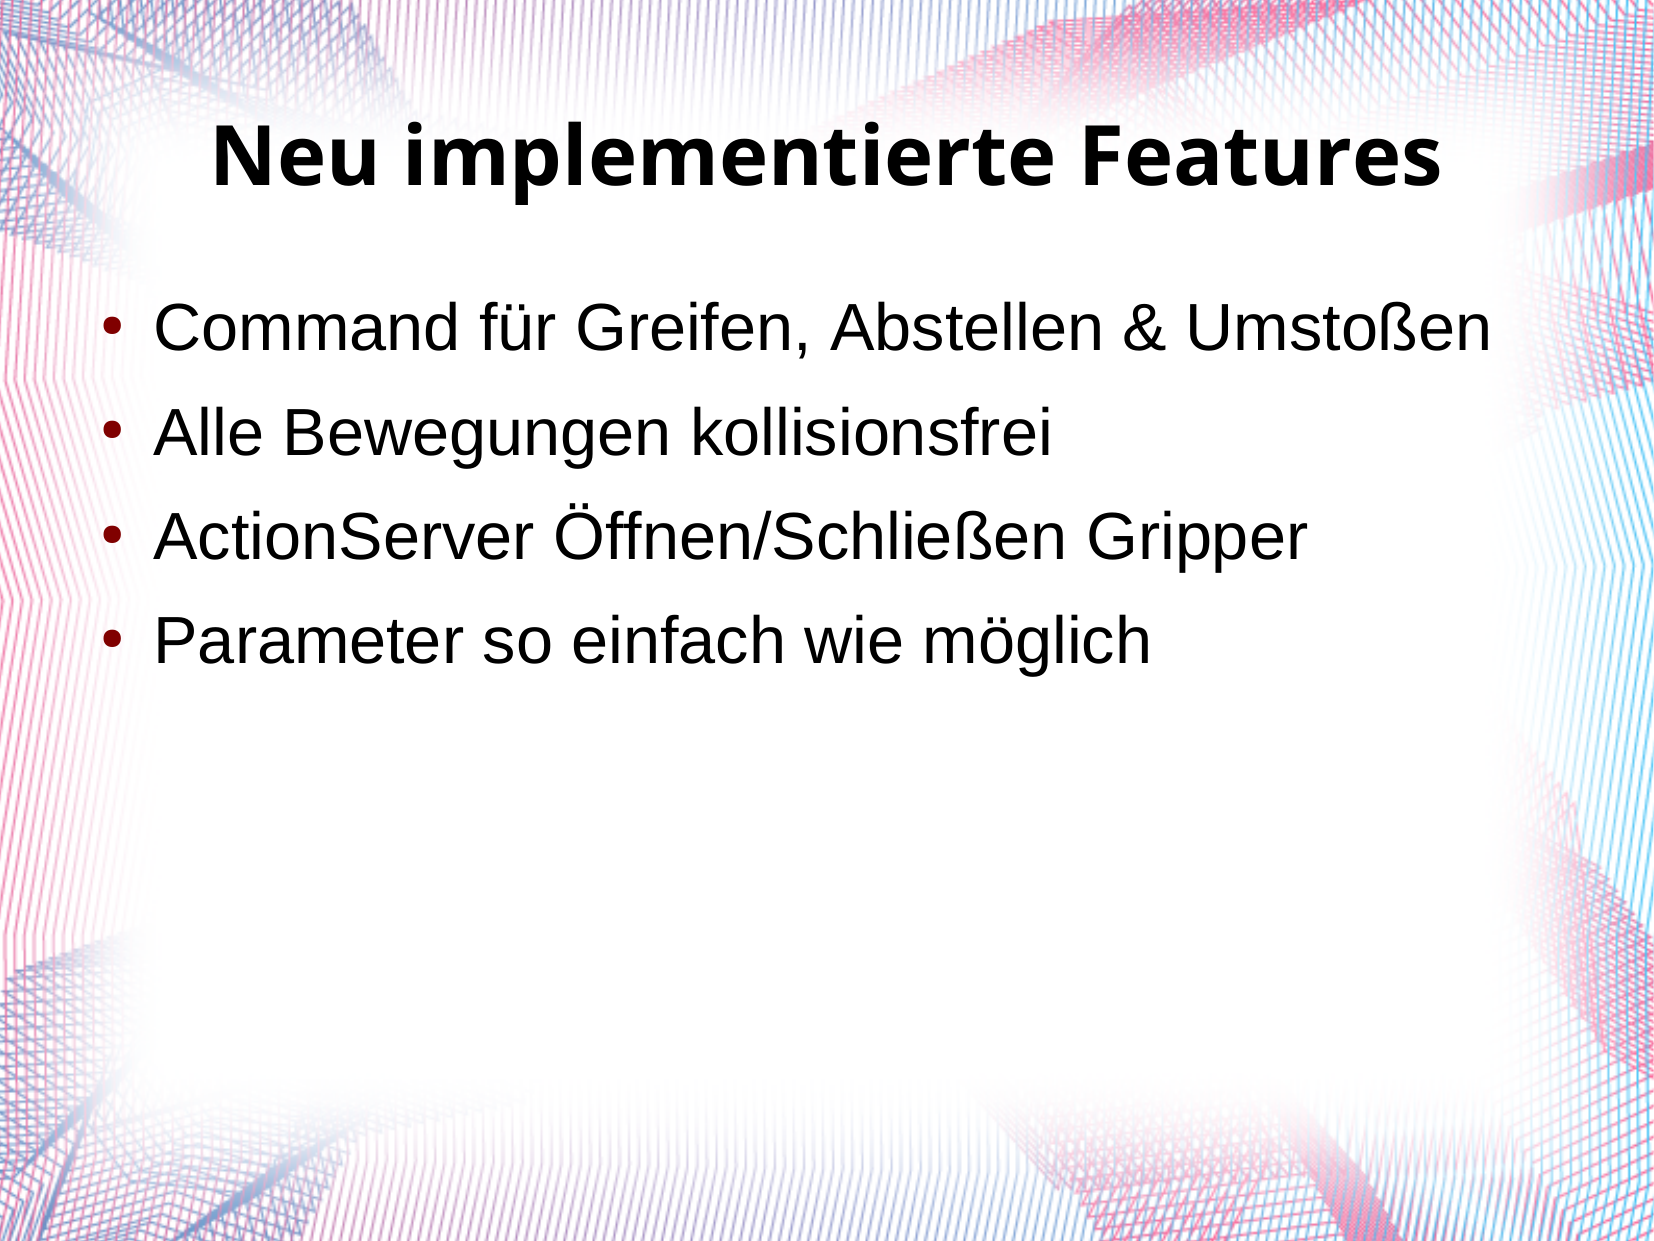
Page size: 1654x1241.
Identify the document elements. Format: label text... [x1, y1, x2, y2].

list Command für Greifen, Abstellen & Umstoßen Alle Bewegungen kollisionsfrei ActionServer Öffnen/Schließen Gripper Parameter so einfach wie möglich [82, 290, 1571, 1109]
picture [0, 0, 1654, 1241]
title Neu implementierte Features [82, 49, 1571, 257]
